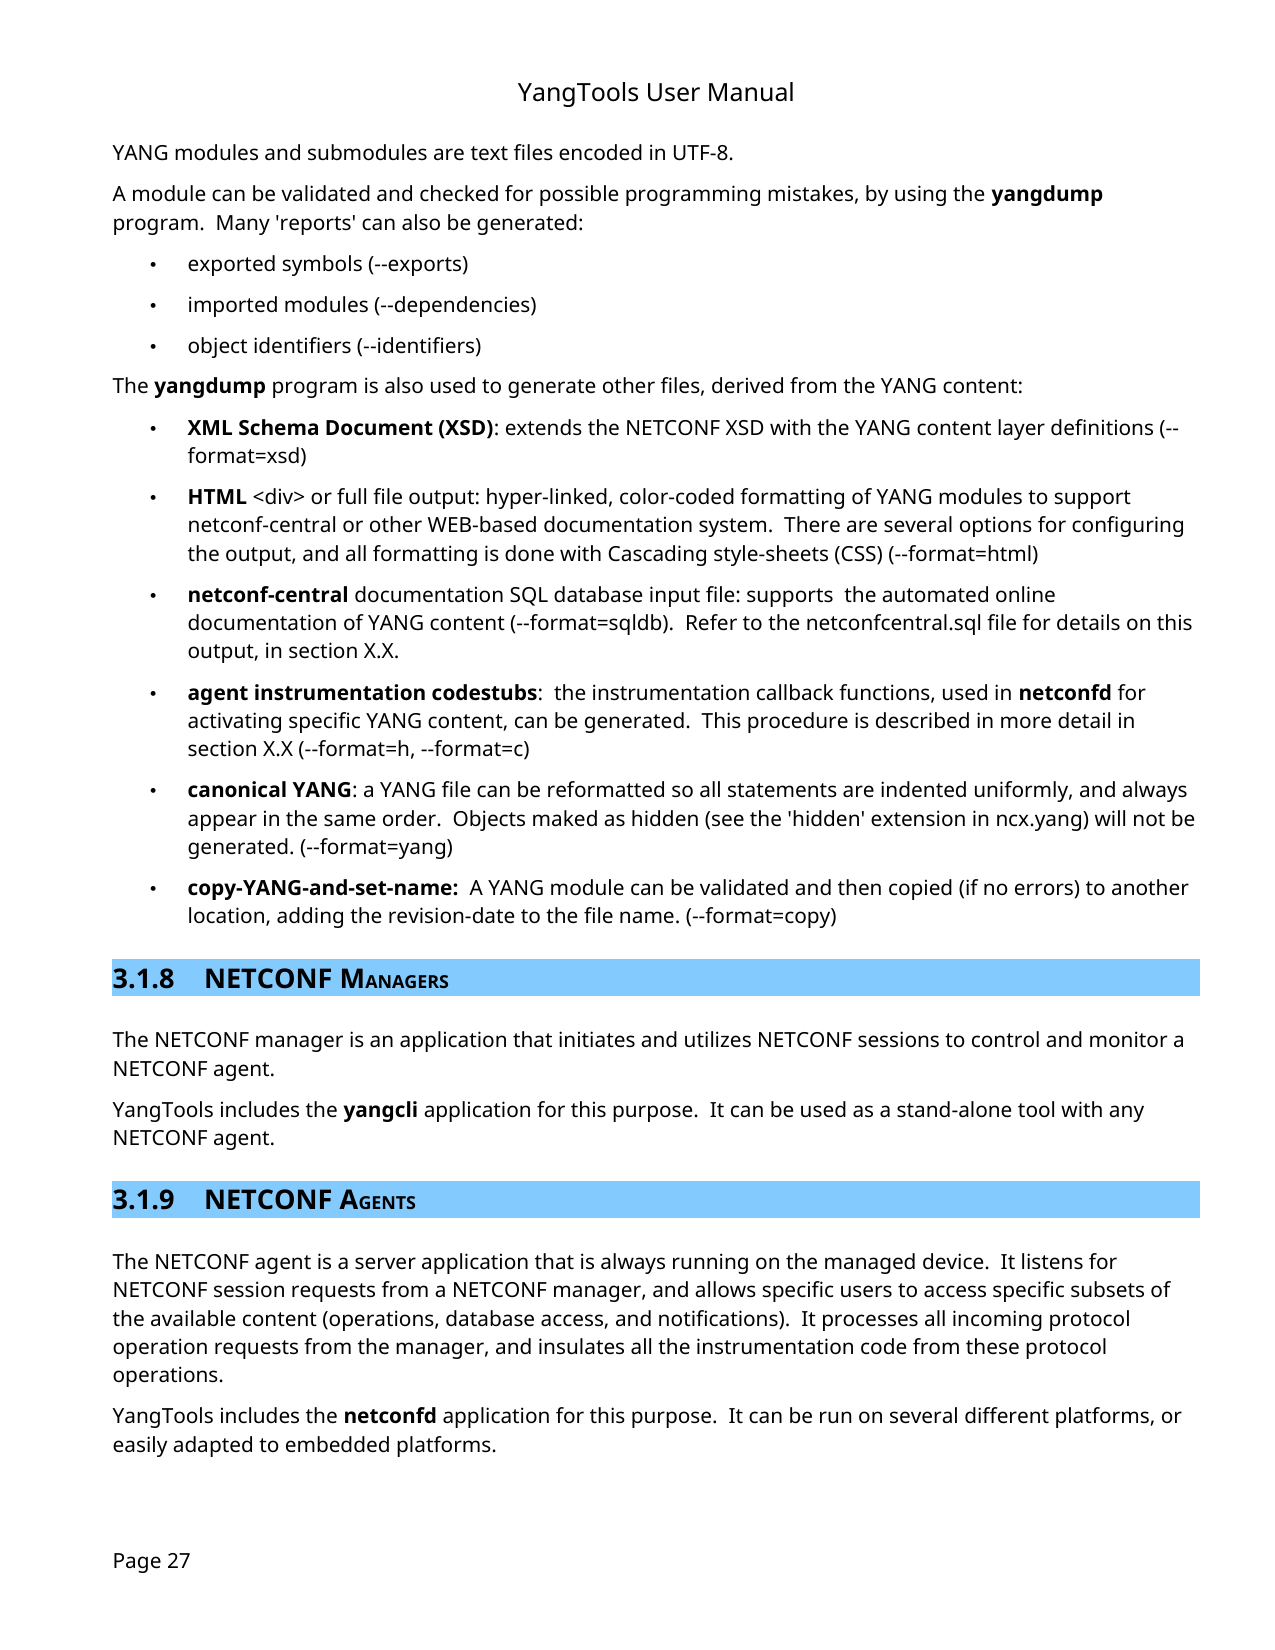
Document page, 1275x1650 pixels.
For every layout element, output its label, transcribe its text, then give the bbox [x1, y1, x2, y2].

subtitle NETCONF Managers [112, 959, 1200, 996]
text The NETCONF agent is a server application that is always running on the managed device. It listens for NETCONF session requests from a NETCONF manager, and allows specific users to access specific subsets of the available content (operations, database access, and notifications). It processes all incoming protocol operation requests from the manager, and insulates all the instrumentation code from these protocol operations. [112, 1247, 1200, 1389]
list exported symbols (--exports) [150, 249, 1200, 277]
list netconf-central documentation SQL database input file: supports the automated online documentation of YANG content (--format=sqldb). Refer to the netconfcentral.sql file for details on this output, in section X.X. [150, 580, 1200, 665]
list agent instrumentation codestubs: the instrumentation callback functions, used in netconfd for activating specific YANG content, can be generated. This procedure is described in more detail in section X.X (--format=h, --format=c) [150, 678, 1200, 763]
text YANG modules and submodules are text files encoded in UTF-8. [112, 138, 1200, 167]
list XML Schema Document (XSD): extends the NETCONF XSD with the YANG content layer definitions (--format=xsd) [150, 413, 1200, 469]
subtitle NETCONF Agents [112, 1181, 1200, 1218]
list object identifiers (--identifiers) [150, 331, 1200, 359]
text YangTools includes the netconfd application for this purpose. It can be run on several different platforms, or easily adapted to embedded platforms. [112, 1401, 1200, 1458]
list HTML <div> or full file output: hyper-linked, color-coded formatting of YANG modules to support netconf-central or other WEB-based documentation system. There are several options for configuring the output, and all formatting is done with Cascading style-sheets (CSS) (--format=html) [150, 482, 1200, 567]
list imported modules (--dependencies) [150, 290, 1200, 318]
text A module can be validated and checked for possible programming mistakes, by using the yangdump program. Many 'reports' can also be generated: [112, 179, 1200, 236]
text YangTools includes the yangcli application for this purpose. It can be used as a stand-alone tool with any NETCONF agent. [112, 1095, 1200, 1152]
text The yangdump program is also used to generate other files, derived from the YANG content: [112, 372, 1200, 400]
text The NETCONF manager is an application that initiates and utilizes NETCONF sessions to control and monitor a NETCONF agent. [112, 1025, 1200, 1082]
list copy-YANG-and-set-name: A YANG module can be validated and then copied (if no errors) to another location, adding the revision-date to the file name. (--format=copy) [150, 873, 1200, 930]
list canonical YANG: a YANG file can be reformatted so all statements are indented uniformly, and always appear in the same order. Objects maked as hidden (see the 'hidden' extension in ncx.yang) will not be generated. (--format=yang) [150, 775, 1200, 861]
